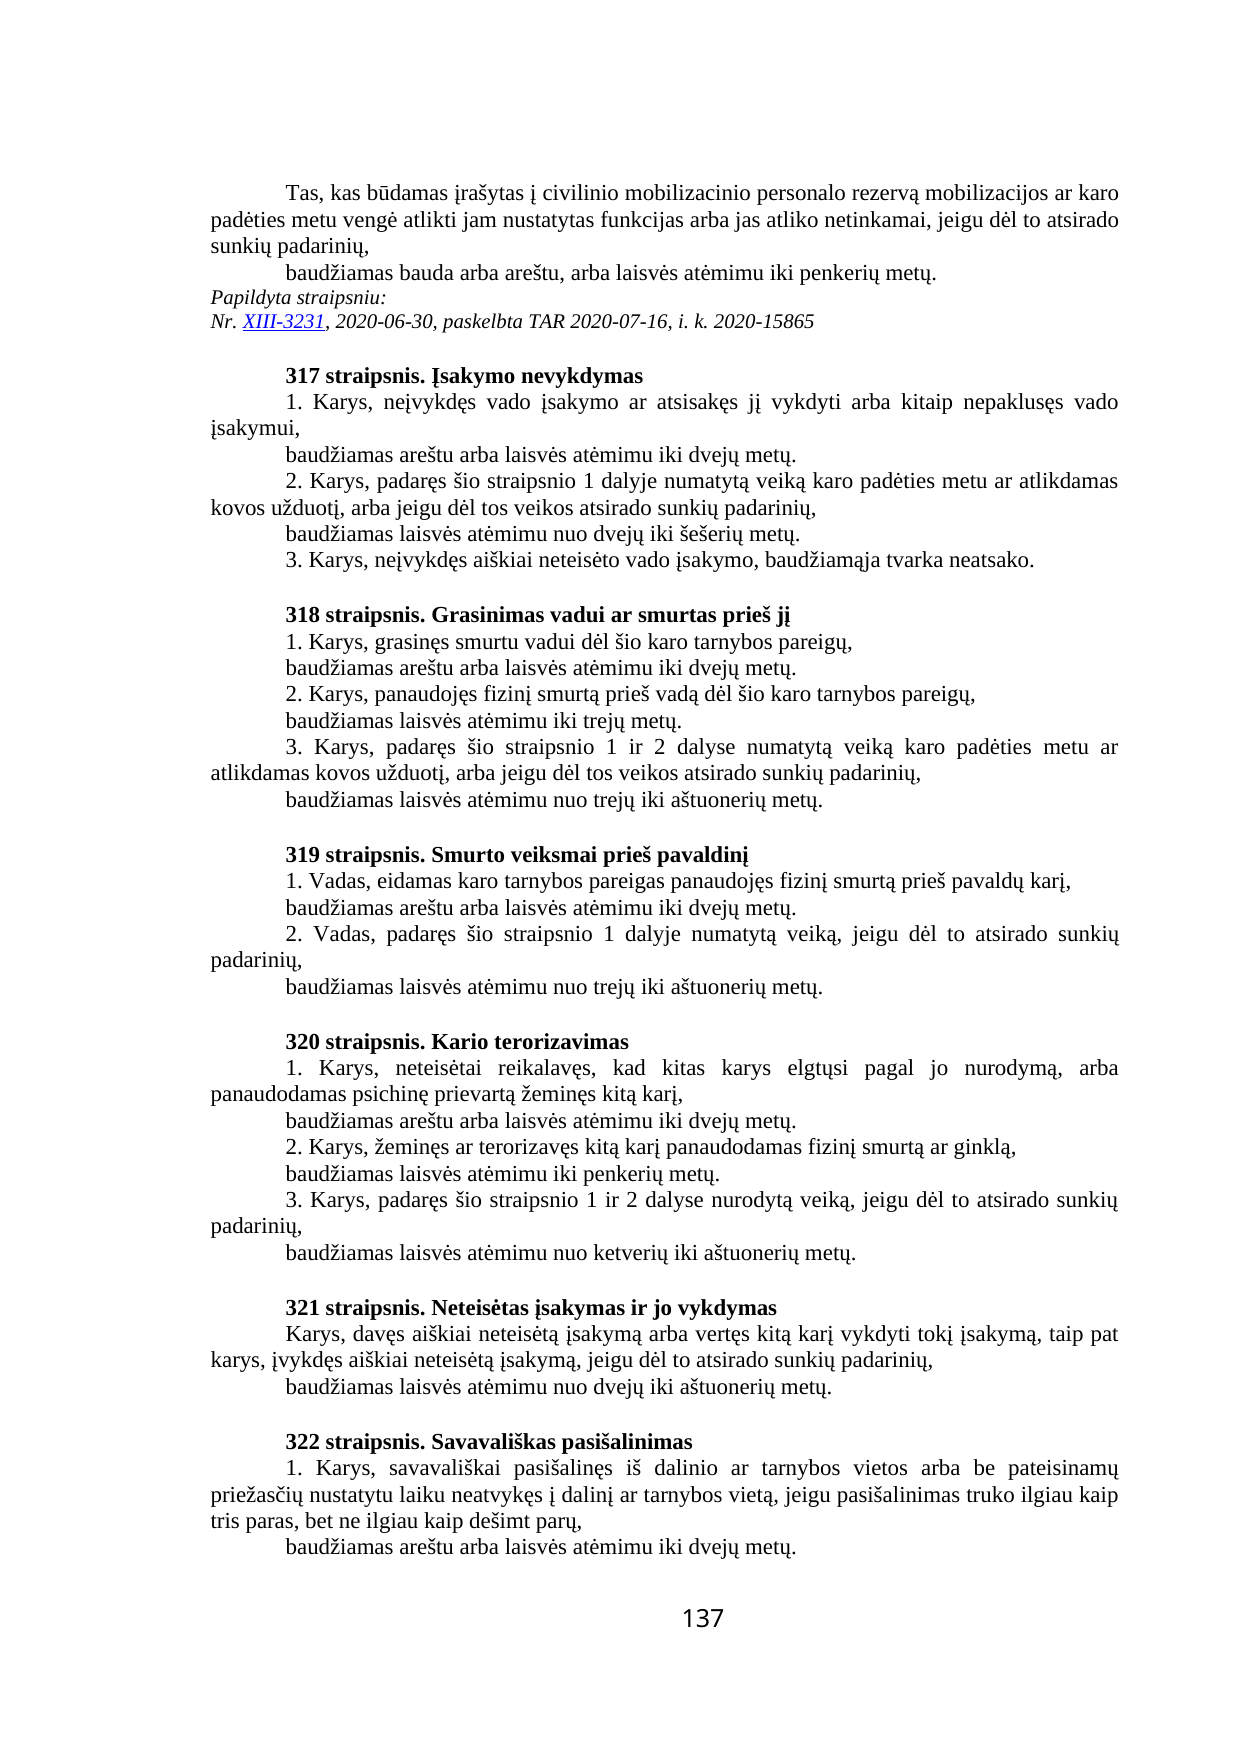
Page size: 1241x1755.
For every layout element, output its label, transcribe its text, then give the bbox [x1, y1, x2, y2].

text 3. Karys, padaręs šio straipsnio 1 ir 2 dalyse numatytą veiką karo padėties metu ar atlikdamas kovos užduotį, arba jeigu dėl tos veikos atsirado sunkių padarinių, [210, 733, 1120, 786]
text baudžiamas areštu arba laisvės atėmimu iki dvejų metų. [210, 1107, 1120, 1133]
text 319 straipsnis. Smurto veiksmai prieš pavaldinį [210, 841, 1120, 867]
text 322 straipsnis. Savavališkas pasišalinimas [210, 1428, 1120, 1454]
text 320 straipsnis. Kario terorizavimas [210, 1028, 1120, 1054]
text 321 straipsnis. Neteisėtas įsakymas ir jo vykdymas [210, 1294, 1120, 1320]
text baudžiamas areštu arba laisvės atėmimu iki dvejų metų. [210, 894, 1120, 920]
text 1. Karys, savavališkai pasišalinęs iš dalinio ar tarnybos vietos arba be pateisinamų priežasčių nustatytu laiku neatvykęs į dalinį ar tarnybos vietą, jeigu pasišalinimas truko ilgiau kaip tris paras, bet ne ilgiau kaip dešimt parų, [210, 1454, 1120, 1533]
text baudžiamas laisvės atėmimu iki trejų metų. [210, 707, 1120, 733]
text Tas, kas būdamas įrašytas į civilinio mobilizacinio personalo rezervą mobilizacijos ar karo padėties metu vengė atlikti jam nustatytas funkcijas arba jas atliko netinkamai, jeigu dėl to atsirado sunkių padarinių, [210, 179, 1120, 258]
text 2. Vadas, padaręs šio straipsnio 1 dalyje numatytą veiką, jeigu dėl to atsirado sunkių padarinių, [210, 920, 1120, 973]
text 318 straipsnis. Grasinimas vadui ar smurtas prieš jį [210, 601, 1120, 628]
text Papildyta straipsniu: [210, 285, 1120, 309]
text baudžiamas areštu arba laisvės atėmimu iki dvejų metų. [210, 654, 1120, 680]
text baudžiamas laisvės atėmimu nuo trejų iki aštuonerių metų. [210, 973, 1120, 999]
text baudžiamas laisvės atėmimu nuo ketverių iki aštuonerių metų. [210, 1239, 1120, 1265]
text baudžiamas laisvės atėmimu nuo dvejų iki šešerių metų. [210, 520, 1120, 546]
text 1. Vadas, eidamas karo tarnybos pareigas panaudojęs fizinį smurtą prieš pavaldų karį, [210, 867, 1120, 894]
text baudžiamas bauda arba areštu, arba laisvės atėmimu iki penkerių metų. [210, 258, 1120, 285]
text 2. Karys, padaręs šio straipsnio 1 dalyje numatytą veiką karo padėties metu ar atlikdamas kovos užduotį, arba jeigu dėl tos veikos atsirado sunkių padarinių, [210, 467, 1120, 520]
text 2. Karys, žeminęs ar terorizavęs kitą karį panaudodamas fizinį smurtą ar ginklą, [210, 1133, 1120, 1159]
text 2. Karys, panaudojęs fizinį smurtą prieš vadą dėl šio karo tarnybos pareigų, [210, 680, 1120, 707]
text Nr. XIII-3231, 2020-06-30, paskelbta TAR 2020-07-16, i. k. 2020-15865 [210, 309, 1120, 333]
text baudžiamas laisvės atėmimu iki penkerių metų. [210, 1159, 1120, 1186]
text 1. Karys, neteisėtai reikalavęs, kad kitas karys elgtųsi pagal jo nurodymą, arba panaudodamas psichinę prievartą žeminęs kitą karį, [210, 1054, 1120, 1107]
text baudžiamas laisvės atėmimu nuo dvejų iki aštuonerių metų. [210, 1373, 1120, 1399]
text 1. Karys, grasinęs smurtu vadui dėl šio karo tarnybos pareigų, [210, 628, 1120, 654]
text Karys, davęs aiškiai neteisėtą įsakymą arba vertęs kitą karį vykdyti tokį įsakymą, taip pat karys, įvykdęs aiškiai neteisėtą įsakymą, jeigu dėl to atsirado sunkių padarinių, [210, 1320, 1120, 1373]
text 3. Karys, padaręs šio straipsnio 1 ir 2 dalyse nurodytą veiką, jeigu dėl to atsirado sunkių padarinių, [210, 1186, 1120, 1239]
text baudžiamas areštu arba laisvės atėmimu iki dvejų metų. [210, 1533, 1120, 1560]
text 1. Karys, neįvykdęs vado įsakymo ar atsisakęs jį vykdyti arba kitaip nepaklusęs vado įsakymui, [210, 388, 1120, 441]
text 317 straipsnis. Įsakymo nevykdymas [210, 362, 1120, 388]
text 3. Karys, neįvykdęs aiškiai neteisėto vado įsakymo, baudžiamąja tvarka neatsako. [210, 546, 1120, 573]
text baudžiamas areštu arba laisvės atėmimu iki dvejų metų. [210, 441, 1120, 467]
text baudžiamas laisvės atėmimu nuo trejų iki aštuonerių metų. [210, 786, 1120, 812]
